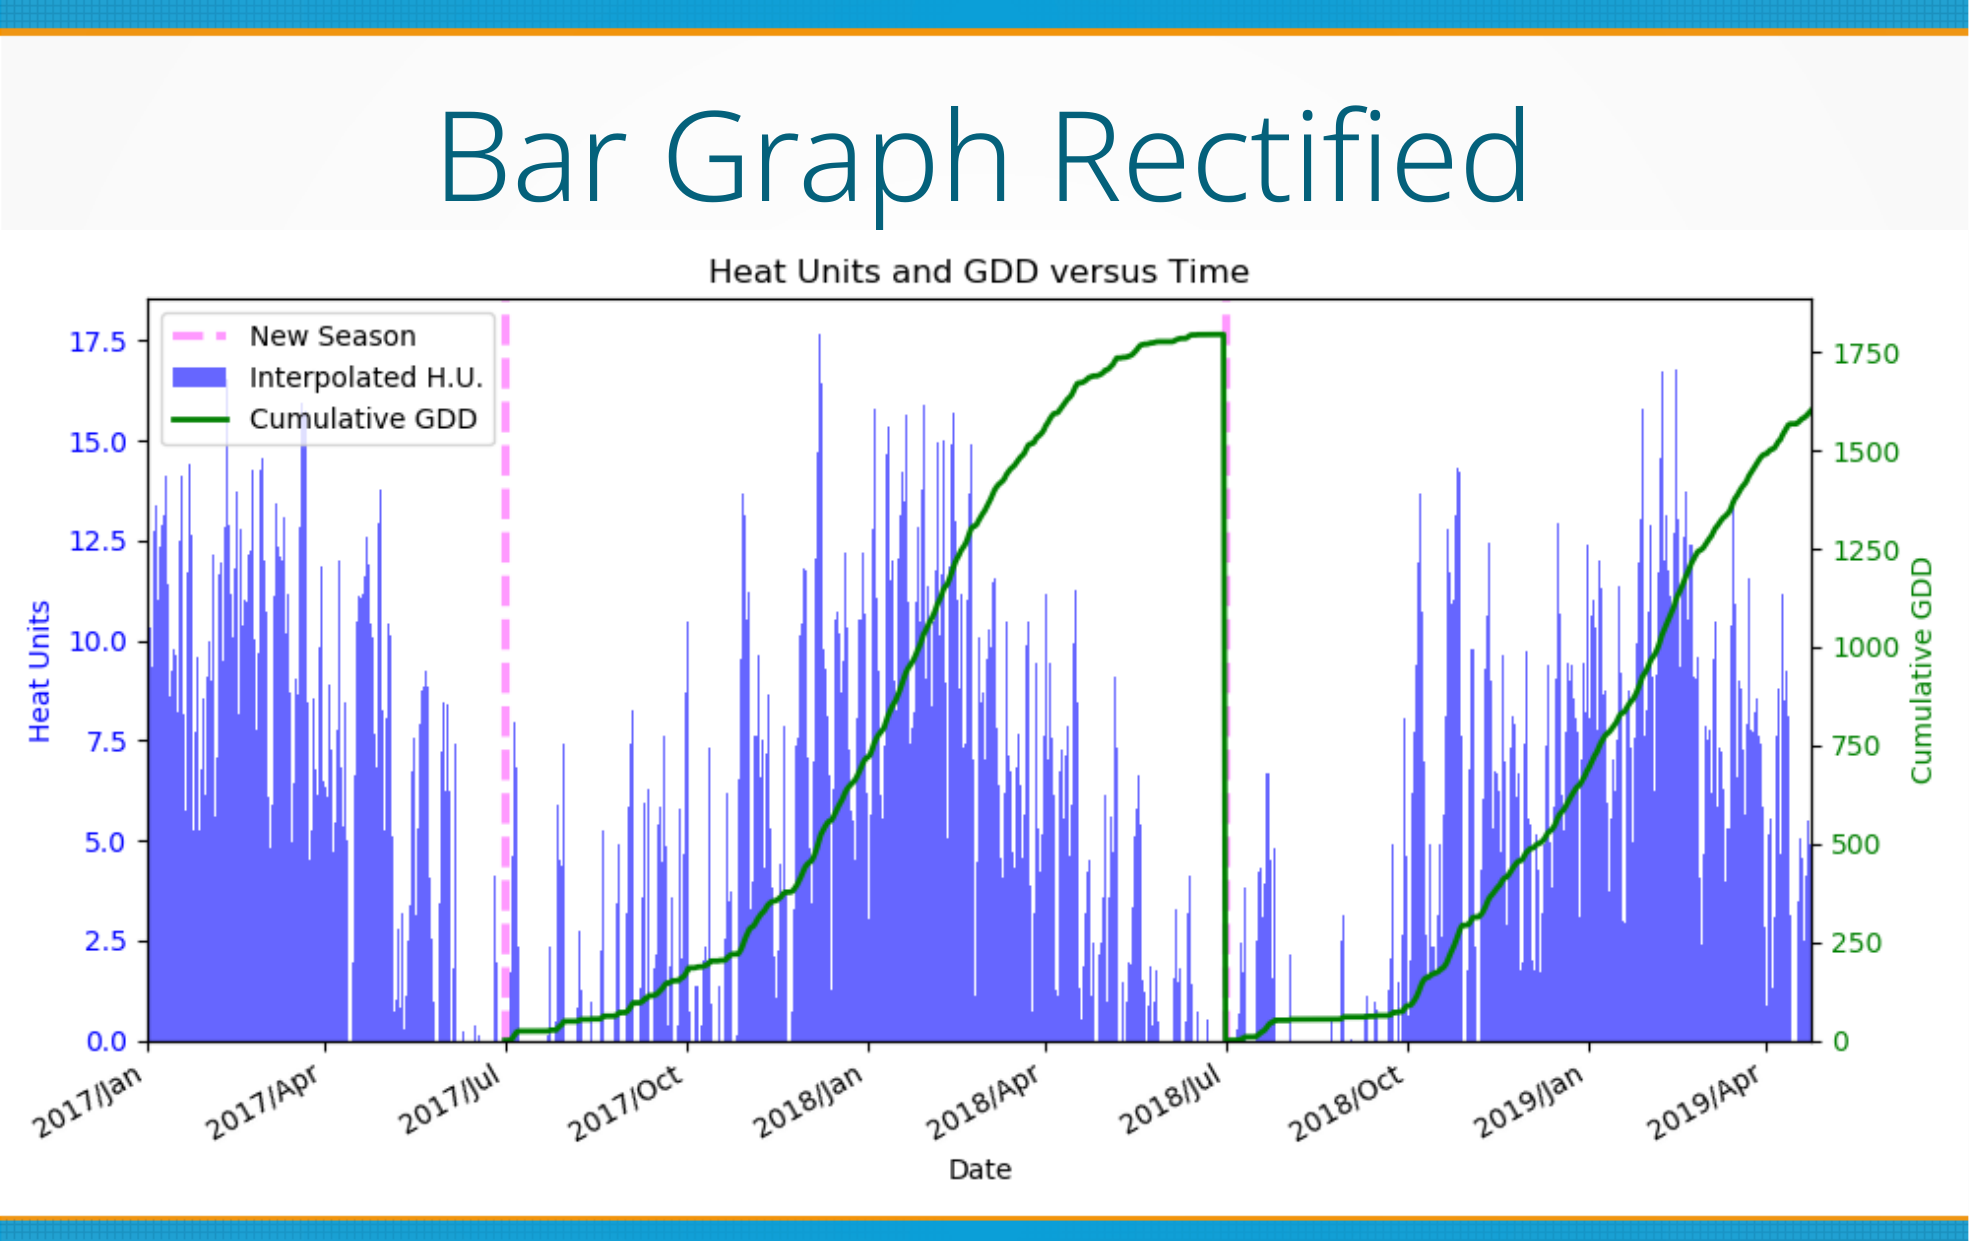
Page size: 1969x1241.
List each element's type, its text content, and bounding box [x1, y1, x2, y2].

title Bar Graph Rectified [98, 49, 1870, 230]
picture [0, 0, 1969, 1241]
